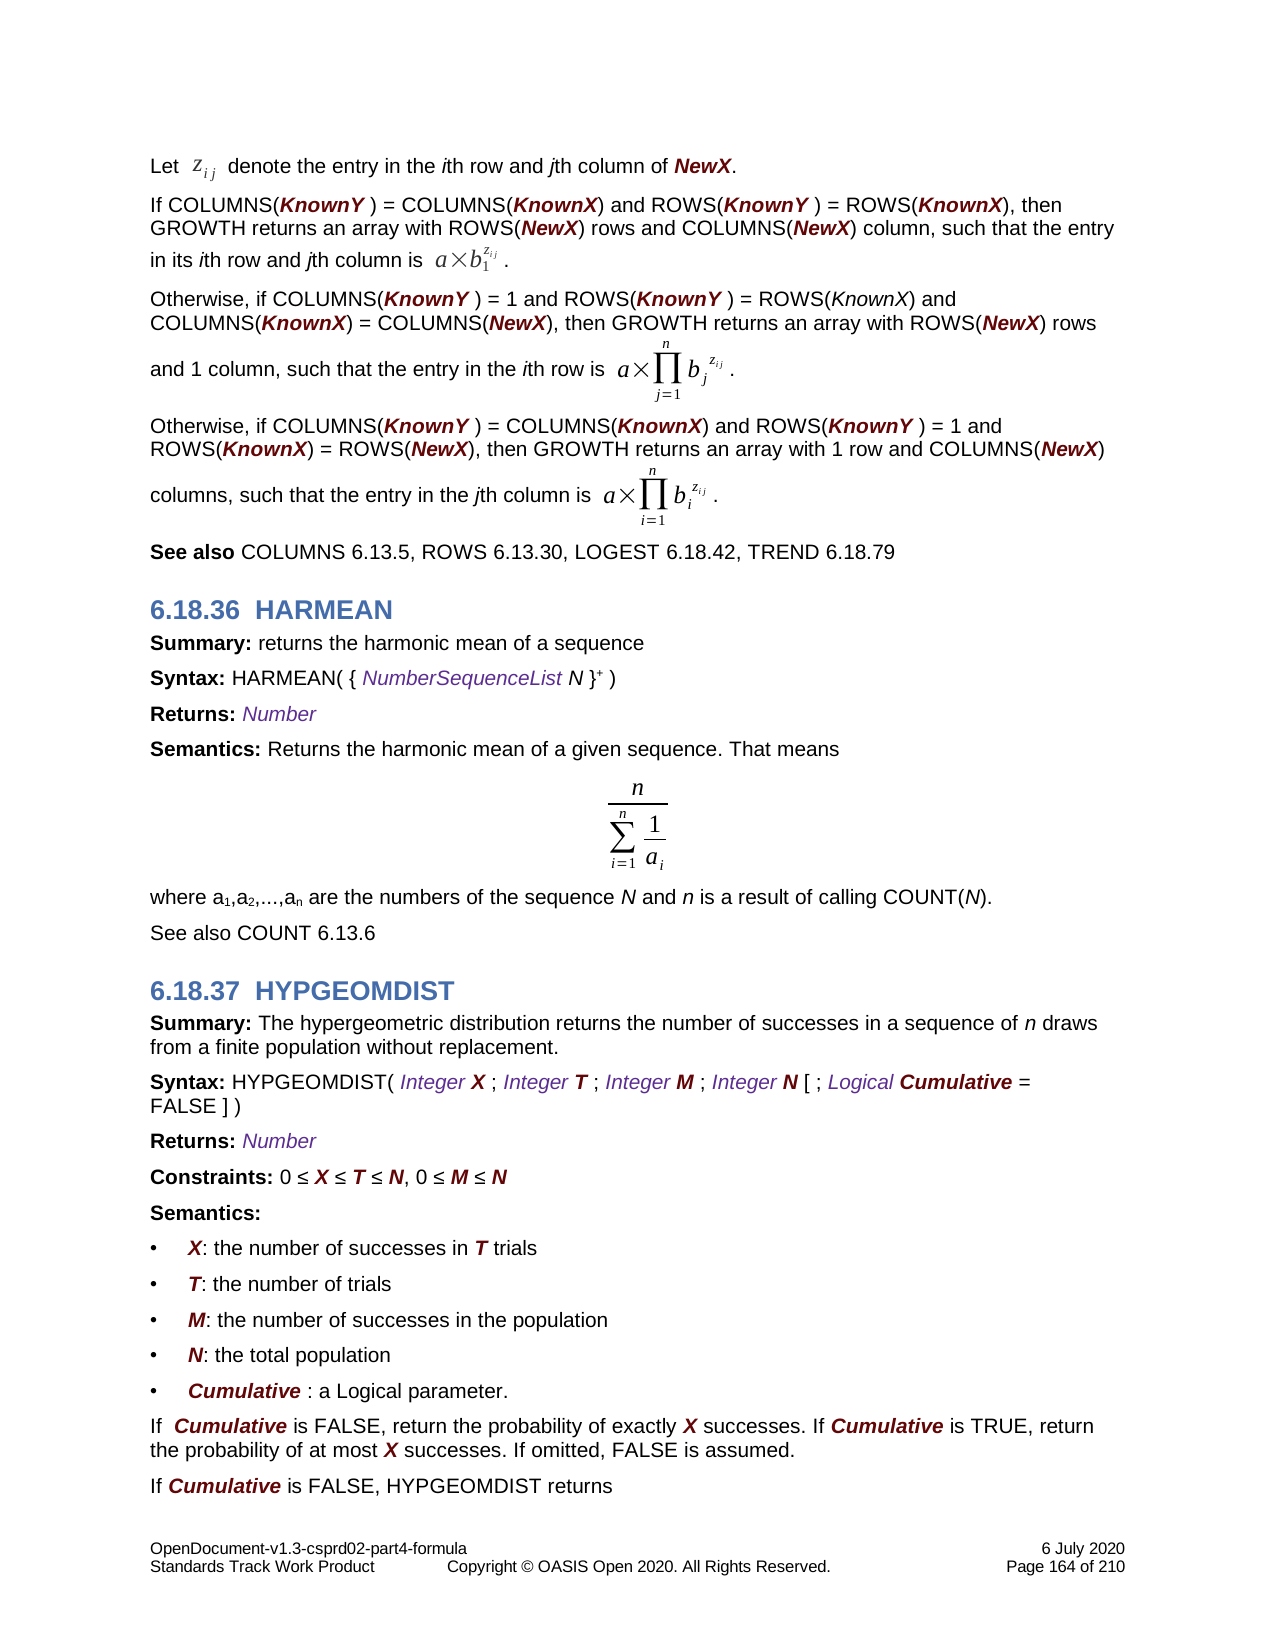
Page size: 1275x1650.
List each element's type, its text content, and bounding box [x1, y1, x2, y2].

text If Cumulative is FALSE, HYPGEOMDIST returns [150, 1474, 1125, 1498]
list Cumulative : a Logical parameter. [150, 1379, 1125, 1403]
text Summary: returns the harmonic mean of a sequence [150, 631, 1125, 654]
subtitle HYPGEOMDIST [150, 976, 1125, 1006]
text where a1,a2,...,an are the numbers of the sequence N and n is a result of calling COUNT(N). [150, 885, 1125, 909]
text Otherwise, if COLUMNS(KnownY ) = COLUMNS(KnownX) and ROWS(KnownY ) = 1 and ROWS(KnownX) = ROWS(NewX), then GROWTH returns an array with 1 row and COLUMNS(NewX) columns, such that the entry in the jth column is . [150, 414, 1125, 528]
list N: the total population [150, 1344, 1125, 1367]
text Semantics: Returns the harmonic mean of a given sequence. That means [150, 738, 1125, 761]
text Syntax: HYPGEOMDIST( Integer X ; Integer T ; Integer M ; Integer N [ ; Logical Cumulative = FALSE ] ) [150, 1071, 1125, 1118]
text Returns: Number [150, 1130, 1125, 1153]
text Syntax: HARMEAN( { NumberSequenceList N }+ ) [150, 667, 1125, 690]
text Summary: The hypergeometric distribution returns the number of successes in a sequence of n draws from a finite population without replacement. [150, 1012, 1125, 1059]
text If COLUMNS(KnownY ) = COLUMNS(KnownX) and ROWS(KnownY ) = ROWS(KnownX), then GROWTH returns an array with ROWS(NewX) rows and COLUMNS(NewX) column, such that the entry in its ith row and jth column is . [150, 193, 1125, 276]
list M: the number of successes in the population [150, 1308, 1125, 1332]
subtitle HARMEAN [150, 595, 1125, 625]
text Otherwise, if COLUMNS(KnownY ) = 1 and ROWS(KnownY ) = ROWS(KnownX) and COLUMNS(KnownX) = COLUMNS(NewX), then GROWTH returns an array with ROWS(NewX) rows and 1 column, such that the entry in the ith row is . [150, 288, 1125, 402]
list X: the number of successes in T trials [150, 1237, 1125, 1260]
text Returns: Number [150, 702, 1125, 726]
text Semantics: [150, 1201, 1125, 1225]
text See also COUNT 6.13.6 [150, 921, 1125, 944]
list T: the number of trials [150, 1272, 1125, 1296]
text Let denote the entry in the ith row and jth column of NewX. [150, 150, 1125, 181]
text If Cumulative is FALSE, return the probability of exactly X successes. If Cumulative is TRUE, return the probability of at most X successes. If omitted, FALSE is assumed. [150, 1415, 1125, 1462]
text See also COLUMNS 6.13.5, ROWS 6.13.30, LOGEST 6.18.42, TREND 6.18.79 [150, 540, 1125, 564]
text Constraints: 0 ≤ X ≤ T ≤ N, 0 ≤ M ≤ N [150, 1166, 1125, 1189]
